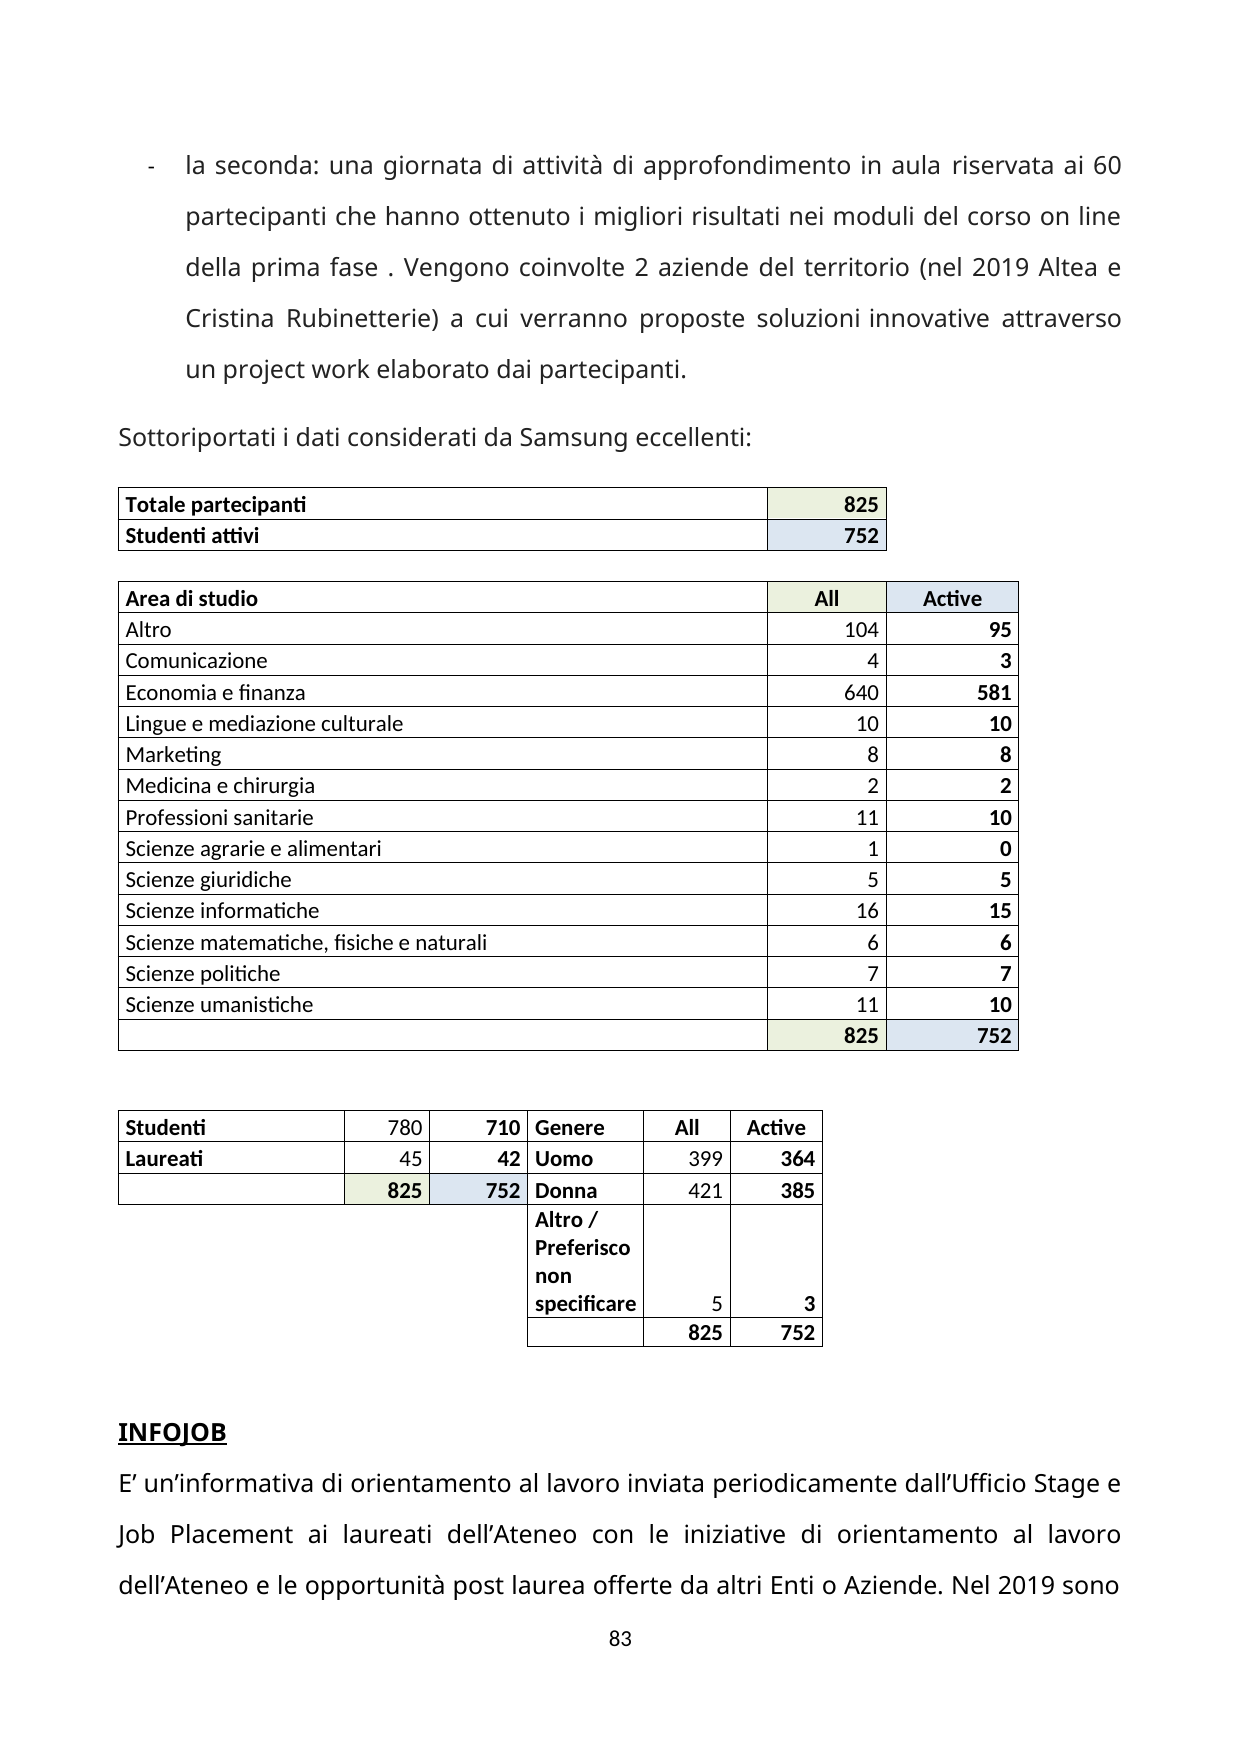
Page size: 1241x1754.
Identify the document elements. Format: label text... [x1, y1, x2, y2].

table_cell 15 [887, 895, 1018, 925]
table_cell 10 [887, 988, 1018, 1018]
table_cell 11 [768, 801, 886, 831]
table_cell [887, 519, 1019, 550]
table_cell 2 [768, 770, 886, 800]
table_cell 421 [644, 1174, 730, 1204]
table_cell Economia e finanza [119, 676, 767, 706]
table_cell Uomo [528, 1142, 643, 1172]
table_header Genere [528, 1111, 643, 1141]
table_cell 11 [768, 988, 886, 1018]
table_cell Area di studio [119, 582, 767, 612]
table_cell [344, 1205, 429, 1317]
table_cell [118, 1317, 344, 1346]
table_header Active [731, 1111, 822, 1141]
table_cell 8 [887, 738, 1018, 768]
table_cell [430, 1317, 527, 1346]
table_cell Studenti attivi [119, 520, 767, 550]
table_cell Donna [528, 1174, 643, 1204]
table_cell 3 [887, 645, 1018, 675]
table_cell [344, 1317, 429, 1346]
table_cell 0 [887, 832, 1018, 862]
table_cell Altro [119, 613, 767, 643]
table_cell 399 [644, 1142, 730, 1172]
table_cell 7 [768, 957, 886, 987]
table_header Totale partecipanti [119, 488, 767, 518]
list la seconda: una giornata di attività di approfondimento in aula riservata ai 60 partecipanti che hanno ottenuto i migliori risultati nei moduli del corso on line della prima fase . Vengono coinvolte 2 aziende del territorio (nel 2019 Altea e Cristina Rubinetterie) a cui verranno proposte soluzioni innovative attraverso un project work elaborato dai partecipanti. [148, 148, 1122, 386]
table_header Studenti [119, 1111, 344, 1141]
table_cell Scienze giuridiche [119, 863, 767, 893]
table_cell Comunicazione [119, 645, 767, 675]
table_cell 385 [731, 1174, 822, 1204]
table_cell 752 [731, 1318, 822, 1346]
table_header All [644, 1111, 730, 1141]
table_cell 6 [768, 926, 886, 956]
text Sottoriportati i dati considerati da Samsung eccellenti: [118, 419, 1122, 453]
table_cell 6 [887, 926, 1018, 956]
table_cell 5 [887, 863, 1018, 893]
table_cell 752 [430, 1174, 527, 1204]
table_cell 95 [887, 613, 1018, 643]
table_cell Scienze matematiche, fisiche e naturali [119, 926, 767, 956]
table_cell 825 [345, 1174, 429, 1204]
table_cell 825 [644, 1318, 730, 1346]
table_cell 4 [768, 645, 886, 675]
table_cell 5 [644, 1205, 730, 1317]
table_cell Scienze agrarie e alimentari [119, 832, 767, 862]
table_cell 104 [768, 613, 886, 643]
table_cell Active [887, 582, 1018, 612]
table_header 710 [430, 1111, 527, 1141]
table_cell [430, 1205, 527, 1317]
table_cell Altro / Preferisco non specificare [528, 1205, 643, 1317]
table_cell Scienze informatiche [119, 895, 767, 925]
table_cell 752 [768, 520, 886, 550]
table_cell 2 [887, 770, 1018, 800]
table_cell Scienze umanistiche [119, 988, 767, 1018]
text INFOJOB [118, 1415, 1122, 1449]
text E’ un’informativa di orientamento al lavoro inviata periodicamente dall’Ufficio Stage e Job Placement ai laureati dell’Ateneo con le iniziative di orientamento al lavoro dell’Ateneo e le opportunità post laurea offerte da altri Enti o Aziende. Nel 2019 sono [118, 1466, 1122, 1602]
table_cell Scienze politiche [119, 957, 767, 987]
table_cell [528, 1318, 643, 1346]
table_cell [768, 551, 886, 581]
table_cell [886, 550, 1019, 581]
table_cell All [768, 582, 886, 612]
table_cell [119, 1020, 767, 1050]
table_cell 640 [768, 676, 886, 706]
table_cell 10 [887, 707, 1018, 737]
table_cell Lingue e mediazione culturale [119, 707, 767, 737]
table_cell 1 [768, 832, 886, 862]
table_cell Medicina e chirurgia [119, 770, 767, 800]
table_cell 364 [731, 1142, 822, 1172]
table_cell Marketing [119, 738, 767, 768]
table_cell 8 [768, 738, 886, 768]
table_cell 825 [768, 1020, 886, 1050]
table_cell 10 [768, 707, 886, 737]
table_cell 10 [887, 801, 1018, 831]
table_header [887, 487, 1019, 518]
table_cell [119, 1174, 344, 1204]
table_cell 7 [887, 957, 1018, 987]
table_cell 5 [768, 863, 886, 893]
table_cell 42 [430, 1142, 527, 1172]
table_cell 3 [731, 1205, 822, 1317]
table_cell 752 [887, 1020, 1018, 1050]
table_cell 16 [768, 895, 886, 925]
table_header 780 [345, 1111, 429, 1141]
table_header 825 [768, 488, 886, 518]
table_cell 581 [887, 676, 1018, 706]
table_cell 45 [345, 1142, 429, 1172]
table_cell [118, 1205, 344, 1317]
table_cell Laureati [119, 1142, 344, 1172]
table_cell [118, 551, 768, 581]
table_cell Professioni sanitarie [119, 801, 767, 831]
